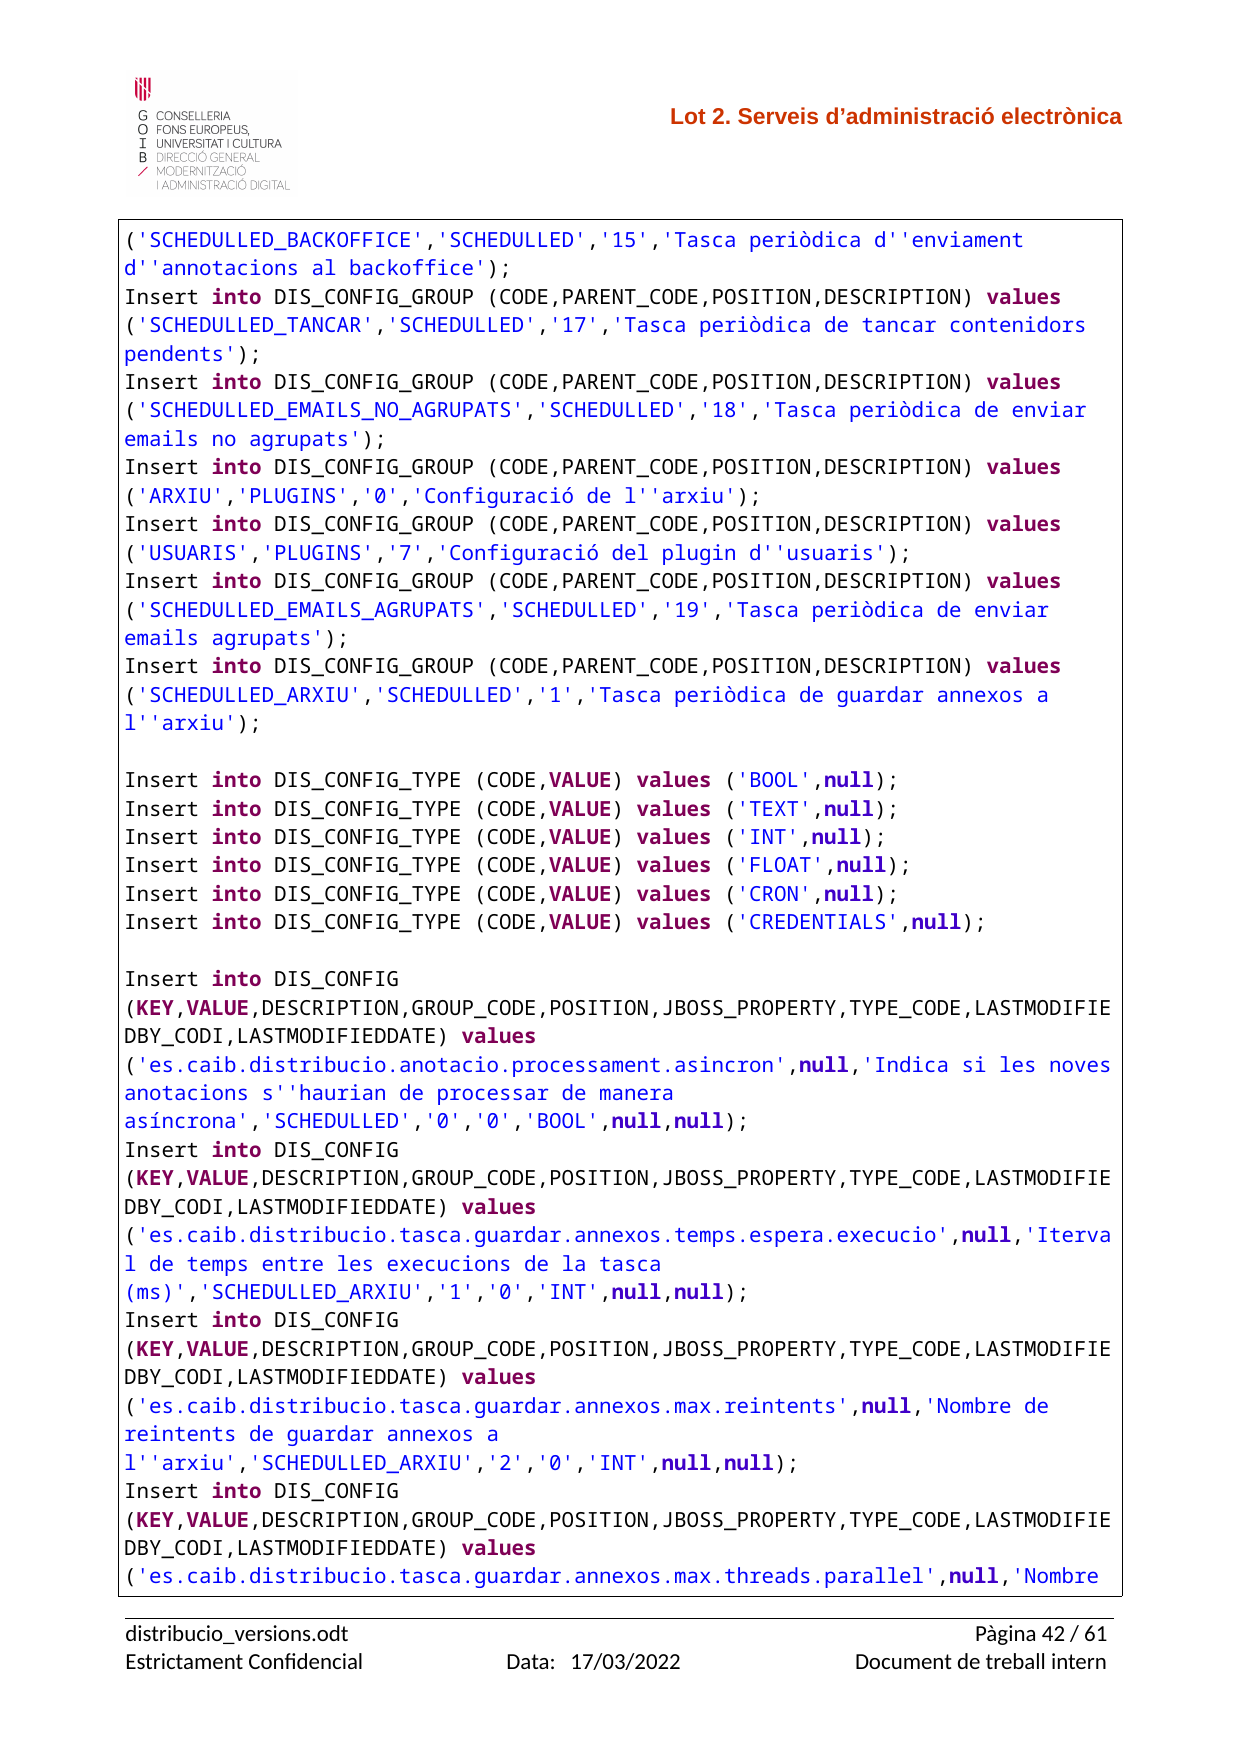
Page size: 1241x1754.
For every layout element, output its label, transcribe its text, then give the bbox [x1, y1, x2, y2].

table_header ('SCHEDULLED_BACKOFFICE','SCHEDULLED','15','Tasca periòdica d''enviament d''annotacions al backoffice'); Insert into DIS_CONFIG_GROUP (CODE,PARENT_CODE,POSITION,DESCRIPTION) values ('SCHEDULLED_TANCAR','SCHEDULLED','17','Tasca periòdica de tancar contenidors pendents'); Insert into DIS_CONFIG_GROUP (CODE,PARENT_CODE,POSITION,DESCRIPTION) values ('SCHEDULLED_EMAILS_NO_AGRUPATS','SCHEDULLED','18','Tasca periòdica de enviar emails no agrupats'); Insert into DIS_CONFIG_GROUP (CODE,PARENT_CODE,POSITION,DESCRIPTION) values ('ARXIU','PLUGINS','0','Configuració de l''arxiu'); Insert into DIS_CONFIG_GROUP (CODE,PARENT_CODE,POSITION,DESCRIPTION) values ('USUARIS','PLUGINS','7','Configuració del plugin d''usuaris'); Insert into DIS_CONFIG_GROUP (CODE,PARENT_CODE,POSITION,DESCRIPTION) values ('SCHEDULLED_EMAILS_AGRUPATS','SCHEDULLED','19','Tasca periòdica de enviar emails agrupats'); Insert into DIS_CONFIG_GROUP (CODE,PARENT_CODE,POSITION,DESCRIPTION) values ('SCHEDULLED_ARXIU','SCHEDULLED','1','Tasca periòdica de guardar annexos a l''arxiu'); Insert into DIS_CONFIG_TYPE (CODE,VALUE) values ('BOOL',null); Insert into DIS_CONFIG_TYPE (CODE,VALUE) values ('TEXT',null); Insert into DIS_CONFIG_TYPE (CODE,VALUE) values ('INT',null); Insert into DIS_CONFIG_TYPE (CODE,VALUE) values ('FLOAT',null); Insert into DIS_CONFIG_TYPE (CODE,VALUE) values ('CRON',null); Insert into DIS_CONFIG_TYPE (CODE,VALUE) values ('CREDENTIALS',null); Insert into DIS_CONFIG (KEY,VALUE,DESCRIPTION,GROUP_CODE,POSITION,JBOSS_PROPERTY,TYPE_CODE,LASTMODIFIEDBY_CODI,LASTMODIFIEDDATE) values ('es.caib.distribucio.anotacio.processament.asincron',null,'Indica si les noves anotacions s''haurian de processar de manera asíncrona','SCHEDULLED','0','0','BOOL',null,null); Insert into DIS_CONFIG (KEY,VALUE,DESCRIPTION,GROUP_CODE,POSITION,JBOSS_PROPERTY,TYPE_CODE,LASTMODIFIEDBY_CODI,LASTMODIFIEDDATE) values ('es.caib.distribucio.tasca.guardar.annexos.temps.espera.execucio',null,'Iterval de temps entre les execucions de la tasca (ms)','SCHEDULLED_ARXIU','1','0','INT',null,null); Insert into DIS_CONFIG (KEY,VALUE,DESCRIPTION,GROUP_CODE,POSITION,JBOSS_PROPERTY,TYPE_CODE,LASTMODIFIEDBY_CODI,LASTMODIFIEDDATE) values ('es.caib.distribucio.tasca.guardar.annexos.max.reintents',null,'Nombre de reintents de guardar annexos a l''arxiu','SCHEDULLED_ARXIU','2','0','INT',null,null); Insert into DIS_CONFIG (KEY,VALUE,DESCRIPTION,GROUP_CODE,POSITION,JBOSS_PROPERTY,TYPE_CODE,LASTMODIFIEDBY_CODI,LASTMODIFIEDDATE) values ('es.caib.distribucio.tasca.guardar.annexos.max.threads.parallel',null,'Nombre [119, 220, 1122, 1596]
picture [126, 70, 299, 197]
